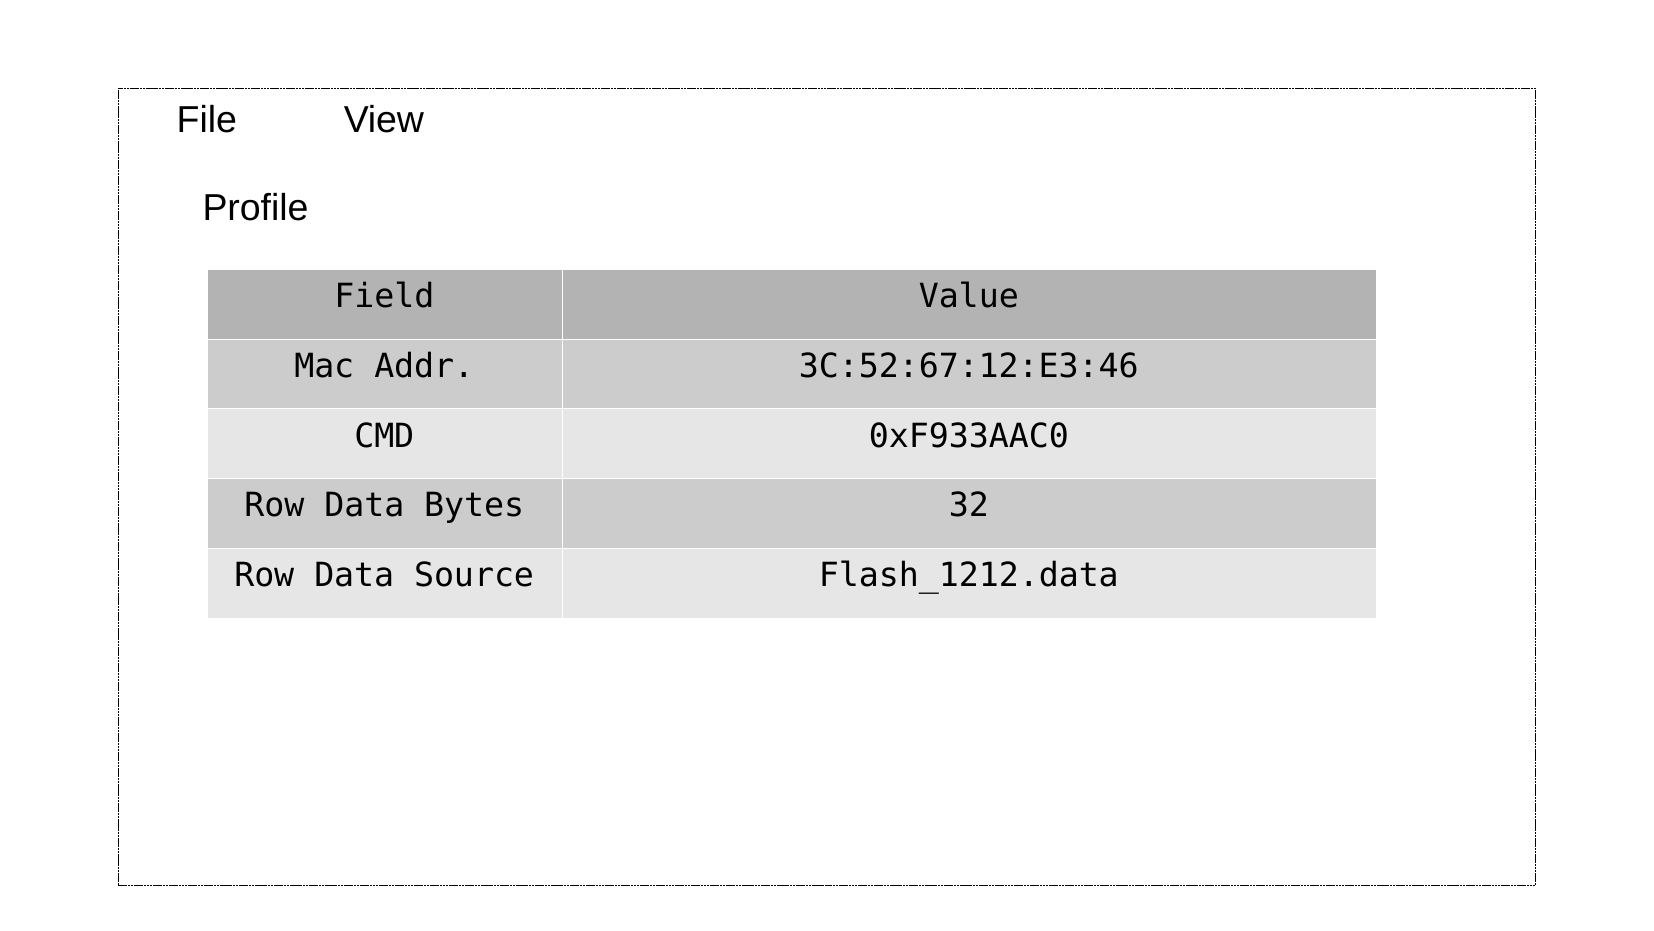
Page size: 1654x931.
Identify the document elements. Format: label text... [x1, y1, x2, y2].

table_cell 3C:52:67:12:E3:46 [563, 340, 1376, 408]
text_box File [118, 90, 295, 148]
table_cell 32 [563, 479, 1376, 548]
table_header Value [563, 270, 1376, 339]
text_box View [295, 90, 473, 148]
table_cell 0xF933AAC0 [563, 409, 1376, 478]
table_cell CMD [208, 409, 562, 478]
table_cell Flash_1212.data [563, 549, 1376, 618]
table_header Field [208, 270, 562, 339]
text_box Profile [177, 179, 414, 237]
table_cell Mac Addr. [208, 340, 562, 408]
table_cell Row Data Bytes [208, 479, 562, 548]
table_cell Row Data Source [208, 549, 562, 618]
